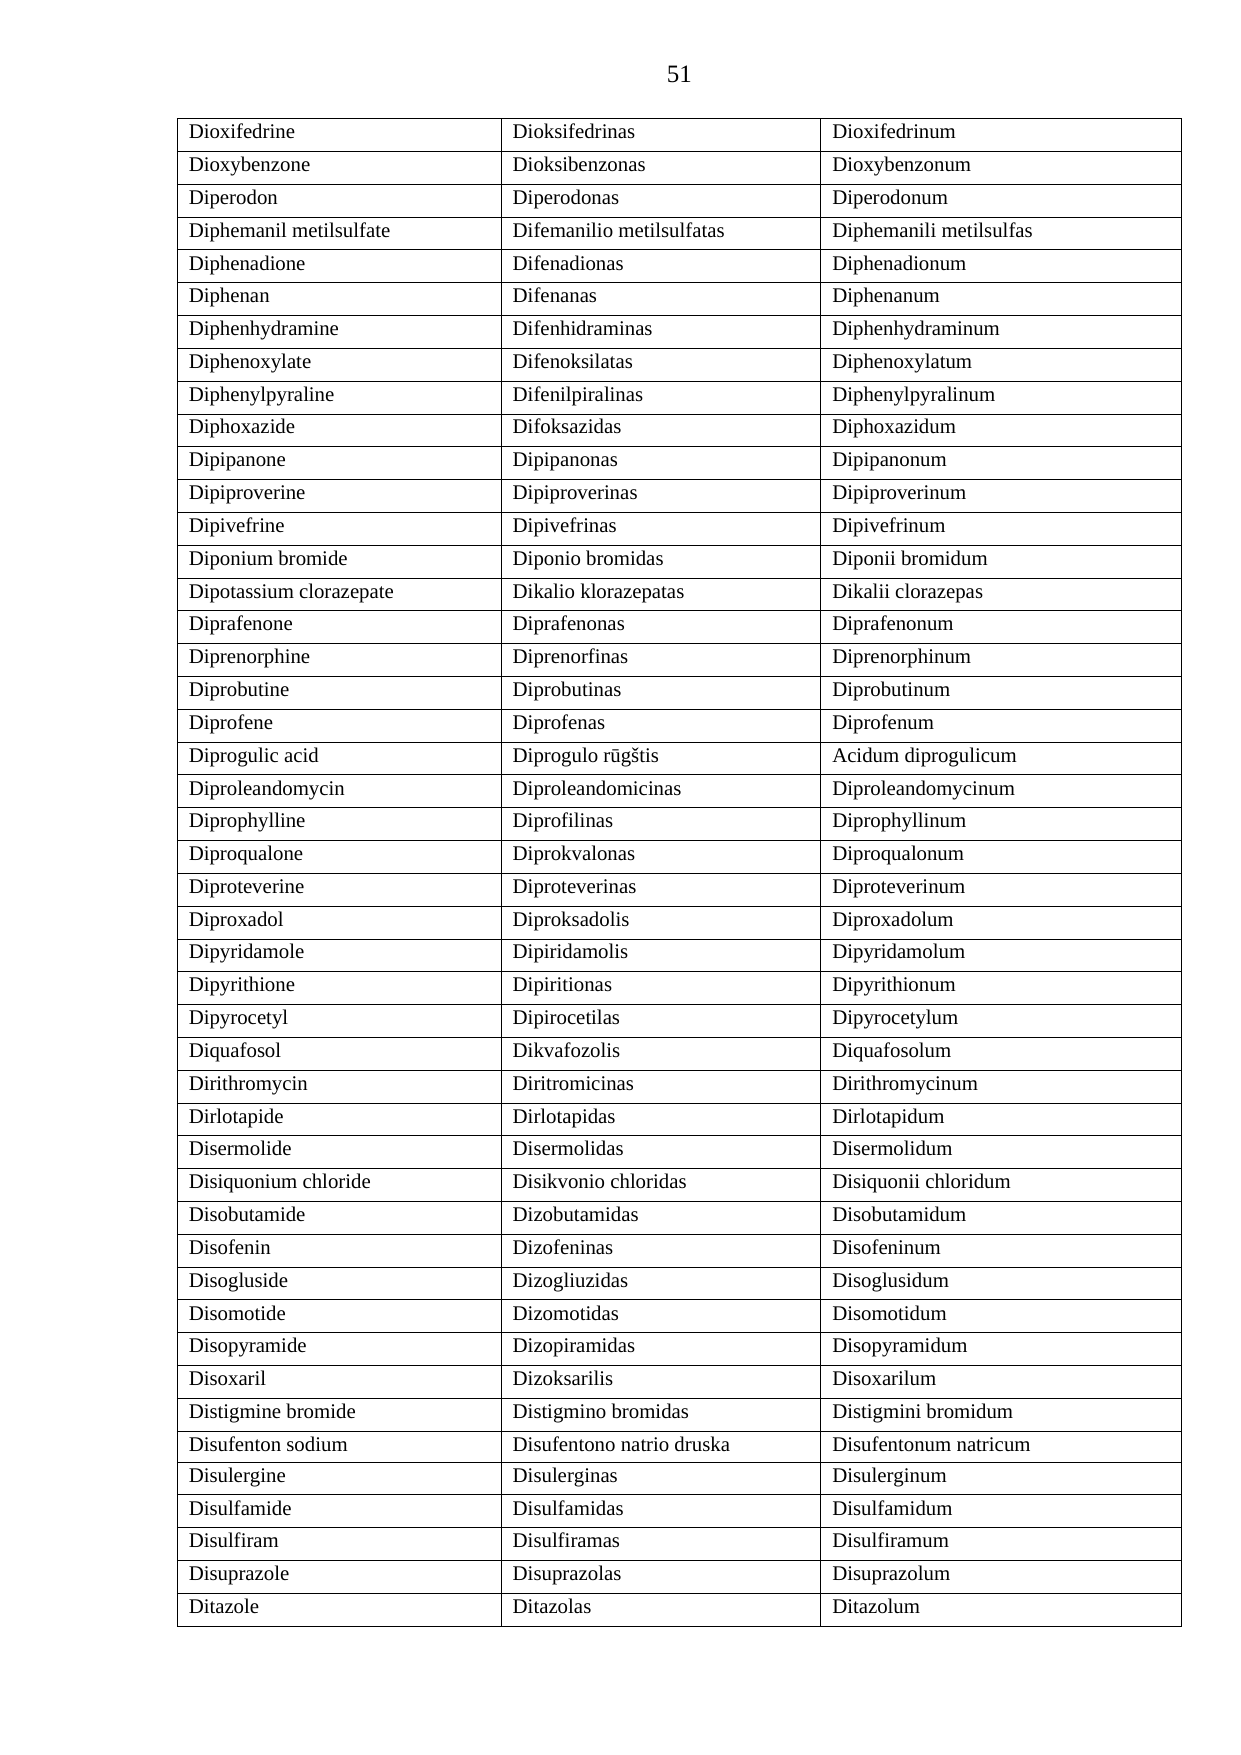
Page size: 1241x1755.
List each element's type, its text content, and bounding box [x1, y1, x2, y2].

table_cell Disermolide [178, 1136, 501, 1168]
table_cell Dipiridamolis [502, 940, 820, 971]
table_cell Disuprazole [178, 1561, 501, 1593]
table_cell Dipiproverinum [821, 480, 1181, 512]
table_cell Disulfiramas [502, 1528, 820, 1560]
table_cell Disoxaril [178, 1366, 501, 1398]
table_cell Diphenhydraminum [821, 316, 1181, 348]
table_cell Diprophyllinum [821, 808, 1181, 840]
table_cell Distigmini bromidum [821, 1399, 1181, 1431]
table_cell Diquafosolum [821, 1038, 1181, 1070]
table_cell Diprokvalonas [502, 841, 820, 873]
table_cell Acidum diprogulicum [821, 743, 1181, 774]
table_cell Dipyrithionum [821, 972, 1181, 1004]
table_cell Diphemanili metilsulfas [821, 218, 1181, 249]
table_cell Disulfamidum [821, 1495, 1181, 1527]
table_cell Dipivefrine [178, 513, 501, 545]
table_cell Disopyramidum [821, 1333, 1181, 1365]
table_cell Diphenadione [178, 250, 501, 282]
table_cell Disuprazolum [821, 1561, 1181, 1593]
table_cell Diprofilinas [502, 808, 820, 840]
table_cell Diproteverinas [502, 874, 820, 906]
table_cell Diproxadolum [821, 907, 1181, 938]
table_cell Disobutamide [178, 1202, 501, 1234]
table_cell Dioksibenzonas [502, 152, 820, 184]
table_cell Diproleandomycin [178, 775, 501, 807]
table_cell Diphenylpyralinum [821, 382, 1181, 413]
table_cell Diphenoxylate [178, 349, 501, 381]
table_cell Diritromicinas [502, 1071, 820, 1102]
table_cell Dioxifedrinum [821, 119, 1181, 151]
table_cell Difenhidraminas [502, 316, 820, 348]
table_cell Dizofeninas [502, 1235, 820, 1267]
table_cell Disermolidas [502, 1136, 820, 1168]
table_cell Diprafenone [178, 611, 501, 643]
table_cell Diperodonum [821, 185, 1181, 217]
table_cell Diprophylline [178, 808, 501, 840]
table_cell Dizopiramidas [502, 1333, 820, 1365]
table_cell Diprofenas [502, 710, 820, 742]
table_cell Diproxadol [178, 907, 501, 938]
table_cell Disulergine [178, 1463, 501, 1494]
table_cell Diproteverinum [821, 874, 1181, 906]
table_cell Dipyridamole [178, 940, 501, 971]
table_cell Dikalii clorazepas [821, 579, 1181, 610]
table_cell Disufentono natrio druska [502, 1432, 820, 1462]
table_cell Ditazolum [821, 1594, 1181, 1626]
table_cell Diperodon [178, 185, 501, 217]
table_cell Dipiproverine [178, 480, 501, 512]
table_cell Dipipanonas [502, 447, 820, 479]
table_cell Dipiproverinas [502, 480, 820, 512]
table_cell Dipotassium clorazepate [178, 579, 501, 610]
table_cell Disulfiram [178, 1528, 501, 1560]
table_cell Disufenton sodium [178, 1432, 501, 1462]
table_cell Dipivefrinas [502, 513, 820, 545]
table_cell Diproqualonum [821, 841, 1181, 873]
table_cell Dikalio klorazepatas [502, 579, 820, 610]
table_cell Disuprazolas [502, 1561, 820, 1593]
table_cell Diphenanum [821, 283, 1181, 315]
table_cell Dipyrocetylum [821, 1005, 1181, 1037]
table_cell Dipyrithione [178, 972, 501, 1004]
table_cell Diphenoxylatum [821, 349, 1181, 381]
table_cell Disomotide [178, 1300, 501, 1332]
table_cell Diprobutinas [502, 677, 820, 709]
table_cell Diproteverine [178, 874, 501, 906]
table_cell Dirithromycinum [821, 1071, 1181, 1102]
table_cell Diphoxazide [178, 415, 501, 446]
table_cell Diphemanil metilsulfate [178, 218, 501, 249]
table_cell Diphoxazidum [821, 415, 1181, 446]
table_cell Ditazolas [502, 1594, 820, 1626]
table_cell Diproleandomicinas [502, 775, 820, 807]
table_cell Diponium bromide [178, 546, 501, 577]
table_cell Diprogulic acid [178, 743, 501, 774]
table_cell Difoksazidas [502, 415, 820, 446]
table_cell Dizoksarilis [502, 1366, 820, 1398]
table_cell Diprobutinum [821, 677, 1181, 709]
table_cell Difemanilio metilsulfatas [502, 218, 820, 249]
table_cell Dizobutamidas [502, 1202, 820, 1234]
table_cell Diquafosol [178, 1038, 501, 1070]
table_cell Disiquonii chloridum [821, 1169, 1181, 1201]
table_cell Diprenorphinum [821, 644, 1181, 676]
table_cell Disiquonium chloride [178, 1169, 501, 1201]
table_cell Disulfamidas [502, 1495, 820, 1527]
table_cell Dipipanone [178, 447, 501, 479]
table_cell Diponio bromidas [502, 546, 820, 577]
table_cell Diproleandomycinum [821, 775, 1181, 807]
table_cell Dirithromycin [178, 1071, 501, 1102]
table_cell Dirlotapidum [821, 1104, 1181, 1135]
table_cell Disopyramide [178, 1333, 501, 1365]
table_cell Diprenorfinas [502, 644, 820, 676]
table_cell Difenadionas [502, 250, 820, 282]
table_cell Dipirocetilas [502, 1005, 820, 1037]
table_cell Diperodonas [502, 185, 820, 217]
table_cell Disermolidum [821, 1136, 1181, 1168]
table_cell Dipyrocetyl [178, 1005, 501, 1037]
table_cell Dizogliuzidas [502, 1268, 820, 1299]
table_cell Difenilpiralinas [502, 382, 820, 413]
table_cell Difenoksilatas [502, 349, 820, 381]
table_cell Diprafenonas [502, 611, 820, 643]
table_cell Diproqualone [178, 841, 501, 873]
table_cell Dioksifedrinas [502, 119, 820, 151]
table_cell Diphenhydramine [178, 316, 501, 348]
table_cell Disogluside [178, 1268, 501, 1299]
table_cell Dioxifedrine [178, 119, 501, 151]
table_cell Disulfiramum [821, 1528, 1181, 1560]
table_cell Diprobutine [178, 677, 501, 709]
table_cell Disufentonum natricum [821, 1432, 1181, 1462]
table_cell Diponii bromidum [821, 546, 1181, 577]
table_cell Disoxarilum [821, 1366, 1181, 1398]
table_cell Difenanas [502, 283, 820, 315]
table_cell Dipipanonum [821, 447, 1181, 479]
table_cell Diprogulo rūgštis [502, 743, 820, 774]
table_cell Disobutamidum [821, 1202, 1181, 1234]
table_cell Dikvafozolis [502, 1038, 820, 1070]
table_cell Dirlotapidas [502, 1104, 820, 1135]
table_cell Diprafenonum [821, 611, 1181, 643]
table_cell Diprofenum [821, 710, 1181, 742]
table_cell Disomotidum [821, 1300, 1181, 1332]
table_cell Disulerginum [821, 1463, 1181, 1494]
table_cell Diprofene [178, 710, 501, 742]
table_cell Dipiritionas [502, 972, 820, 1004]
table_cell Diproksadolis [502, 907, 820, 938]
table_cell Ditazole [178, 1594, 501, 1626]
table_cell Dioxybenzone [178, 152, 501, 184]
table_cell Dipivefrinum [821, 513, 1181, 545]
table_cell Diphenadionum [821, 250, 1181, 282]
table_cell Diphenylpyraline [178, 382, 501, 413]
table_cell Dioxybenzonum [821, 152, 1181, 184]
table_cell Disulerginas [502, 1463, 820, 1494]
table_cell Diphenan [178, 283, 501, 315]
table_cell Disoglusidum [821, 1268, 1181, 1299]
table_cell Disofenin [178, 1235, 501, 1267]
table_cell Disofeninum [821, 1235, 1181, 1267]
table_cell Dizomotidas [502, 1300, 820, 1332]
table_cell Distigmino bromidas [502, 1399, 820, 1431]
table_cell Disulfamide [178, 1495, 501, 1527]
table_cell Dipyridamolum [821, 940, 1181, 971]
table_cell Dirlotapide [178, 1104, 501, 1135]
table_cell Disikvonio chloridas [502, 1169, 820, 1201]
table_cell Diprenorphine [178, 644, 501, 676]
table_cell Distigmine bromide [178, 1399, 501, 1431]
